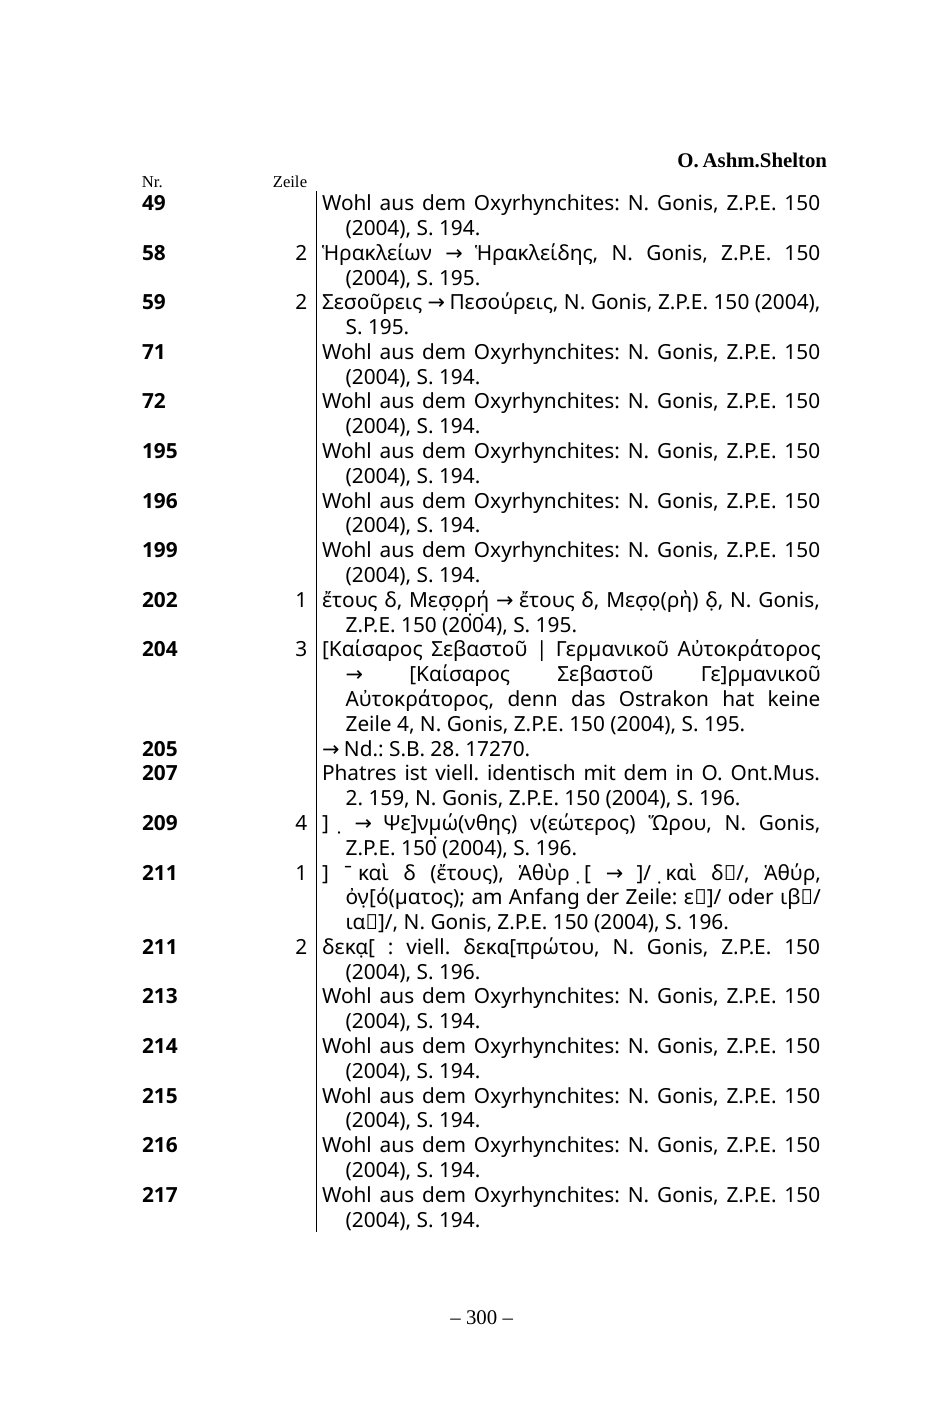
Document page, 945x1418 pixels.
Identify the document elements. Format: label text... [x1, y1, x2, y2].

table_cell 1 [224, 860, 316, 934]
table_cell 211 [136, 860, 224, 934]
table_cell 216 [136, 1133, 224, 1182]
table_cell Wohl aus dem Oxyrhynchites: N. Gonis, Z.P.E. 150 (2004), S. 194. [317, 389, 827, 439]
table_cell Wohl aus dem Oxyrhynchites: N. Gonis, Z.P.E. 150 (2004), S. 194. [317, 191, 827, 240]
table_cell 2 [224, 290, 316, 339]
table_cell Wohl aus dem Oxyrhynchites: N. Gonis, Z.P.E. 150 (2004), S. 194. [317, 488, 827, 538]
table_cell [224, 1083, 316, 1133]
table_cell 59 [136, 290, 224, 339]
table_cell [224, 984, 316, 1034]
table_cell 2 [224, 935, 316, 984]
table_cell 209 [136, 811, 224, 860]
table_cell Wohl aus dem Oxyrhynchites: N. Gonis, Z.P.E. 150 (2004), S. 194. [317, 340, 827, 389]
table_cell 199 [136, 538, 224, 587]
table_cell 202 [136, 588, 224, 637]
table_cell 215 [136, 1083, 224, 1133]
table_cell 3 [224, 637, 316, 736]
table_cell [224, 1133, 316, 1182]
table_cell 71 [136, 340, 224, 389]
table_cell ἔτους δ, Μεσ̣ο̣ρ̣ή̣ → ἔτους δ, Μεσ̣ο̣(ρὴ) δ̣, N. Gonis, Z.P.E. 150 (2004), S. 195. [317, 588, 827, 637]
table_cell 4 [224, 811, 316, 860]
table_cell Wohl aus dem Oxyrhynchites: N. Gonis, Z.P.E. 150 (2004), S. 194. [317, 984, 827, 1034]
table_cell [224, 191, 316, 240]
table_cell Ἡρακλείων → Ἡρακλείδης, N. Gonis, Z.P.E. 150 (2004), S. 195. [317, 240, 827, 290]
table_cell 217 [136, 1183, 224, 1232]
table_cell [224, 761, 316, 811]
table_cell 196 [136, 488, 224, 538]
table_cell ] ̣ → Ψε]νμ̣ώ(νθης) ν(εώτερος) Ὥρου, N. Gonis, Z.P.E. 150 (2004), S. 196. [317, 811, 827, 860]
table_cell Wohl aus dem Oxyrhynchites: N. Gonis, Z.P.E. 150 (2004), S. 194. [317, 1133, 827, 1182]
table_cell 207 [136, 761, 224, 811]
table_cell Wohl aus dem Oxyrhynchites: N. Gonis, Z.P.E. 150 (2004), S. 194. [317, 1183, 827, 1232]
table_cell [224, 389, 316, 439]
table_cell Σεσοῦρεις → Πεσούρεις, N. Gonis, Z.P.E. 150 (2004), S. 195. [317, 290, 827, 339]
table_cell 204 [136, 637, 224, 736]
table_cell Wohl aus dem Oxyrhynchites: N. Gonis, Z.P.E. 150 (2004), S. 194. [317, 439, 827, 488]
table_cell 211 [136, 935, 224, 984]
table_cell 1 [224, 588, 316, 637]
table_cell 49 [136, 191, 224, 240]
table_cell [224, 340, 316, 389]
table_cell [224, 1034, 316, 1083]
table_cell 195 [136, 439, 224, 488]
table_cell [Καίσαρος Σεβαστοῦ | Γερμανικοῦ Αὐτοκράτορος → [Καίσαρος Σεβαστοῦ Γε]ρμανικοῦ Αὐτοκράτορος, denn das Ostrakon hat keine Zeile 4, N. Gonis, Z.P.E. 150 (2004), S. 195. [317, 637, 827, 736]
table_cell 72 [136, 389, 224, 439]
table_cell [224, 1183, 316, 1232]
table_cell [224, 439, 316, 488]
table_cell 58 [136, 240, 224, 290]
table_cell 213 [136, 984, 224, 1034]
table_cell δεκα̣[ : viell. δεκα[πρώτου, N. Gonis, Z.P.E. 150 (2004), S. 196. [317, 935, 827, 984]
table_cell [224, 736, 316, 761]
table_cell Wohl aus dem Oxyrhynchites: N. Gonis, Z.P.E. 150 (2004), S. 194. [317, 1034, 827, 1083]
table_cell 2 [224, 240, 316, 290]
table_cell [224, 488, 316, 538]
table_cell ] ̄ καὶ δ (ἔτους), Ἁθὺρ ̣[ → ]/ ̣καὶ δ/, Ἁθύρ, ὀν̣[ό(ματος); am Anfang der Zeile: ε]/ oder ιβ/ ια]/, N. Gonis, Z.P.E. 150 (2004), S. 196. [317, 860, 827, 934]
table_cell Wohl aus dem Oxyrhynchites: N. Gonis, Z.P.E. 150 (2004), S. 194. [317, 538, 827, 587]
table_cell Wohl aus dem Oxyrhynchites: N. Gonis, Z.P.E. 150 (2004), S. 194. [317, 1083, 827, 1133]
table_cell 214 [136, 1034, 224, 1083]
table_cell Phatres ist viell. identisch mit dem in O. Ont.Mus. 2. 159, N. Gonis, Z.P.E. 150 (2004), S. 196. [317, 761, 827, 811]
table_cell [224, 538, 316, 587]
table_cell 205 [136, 736, 224, 761]
table_cell → Nd.: S.B. 28. 17270. [317, 736, 827, 761]
